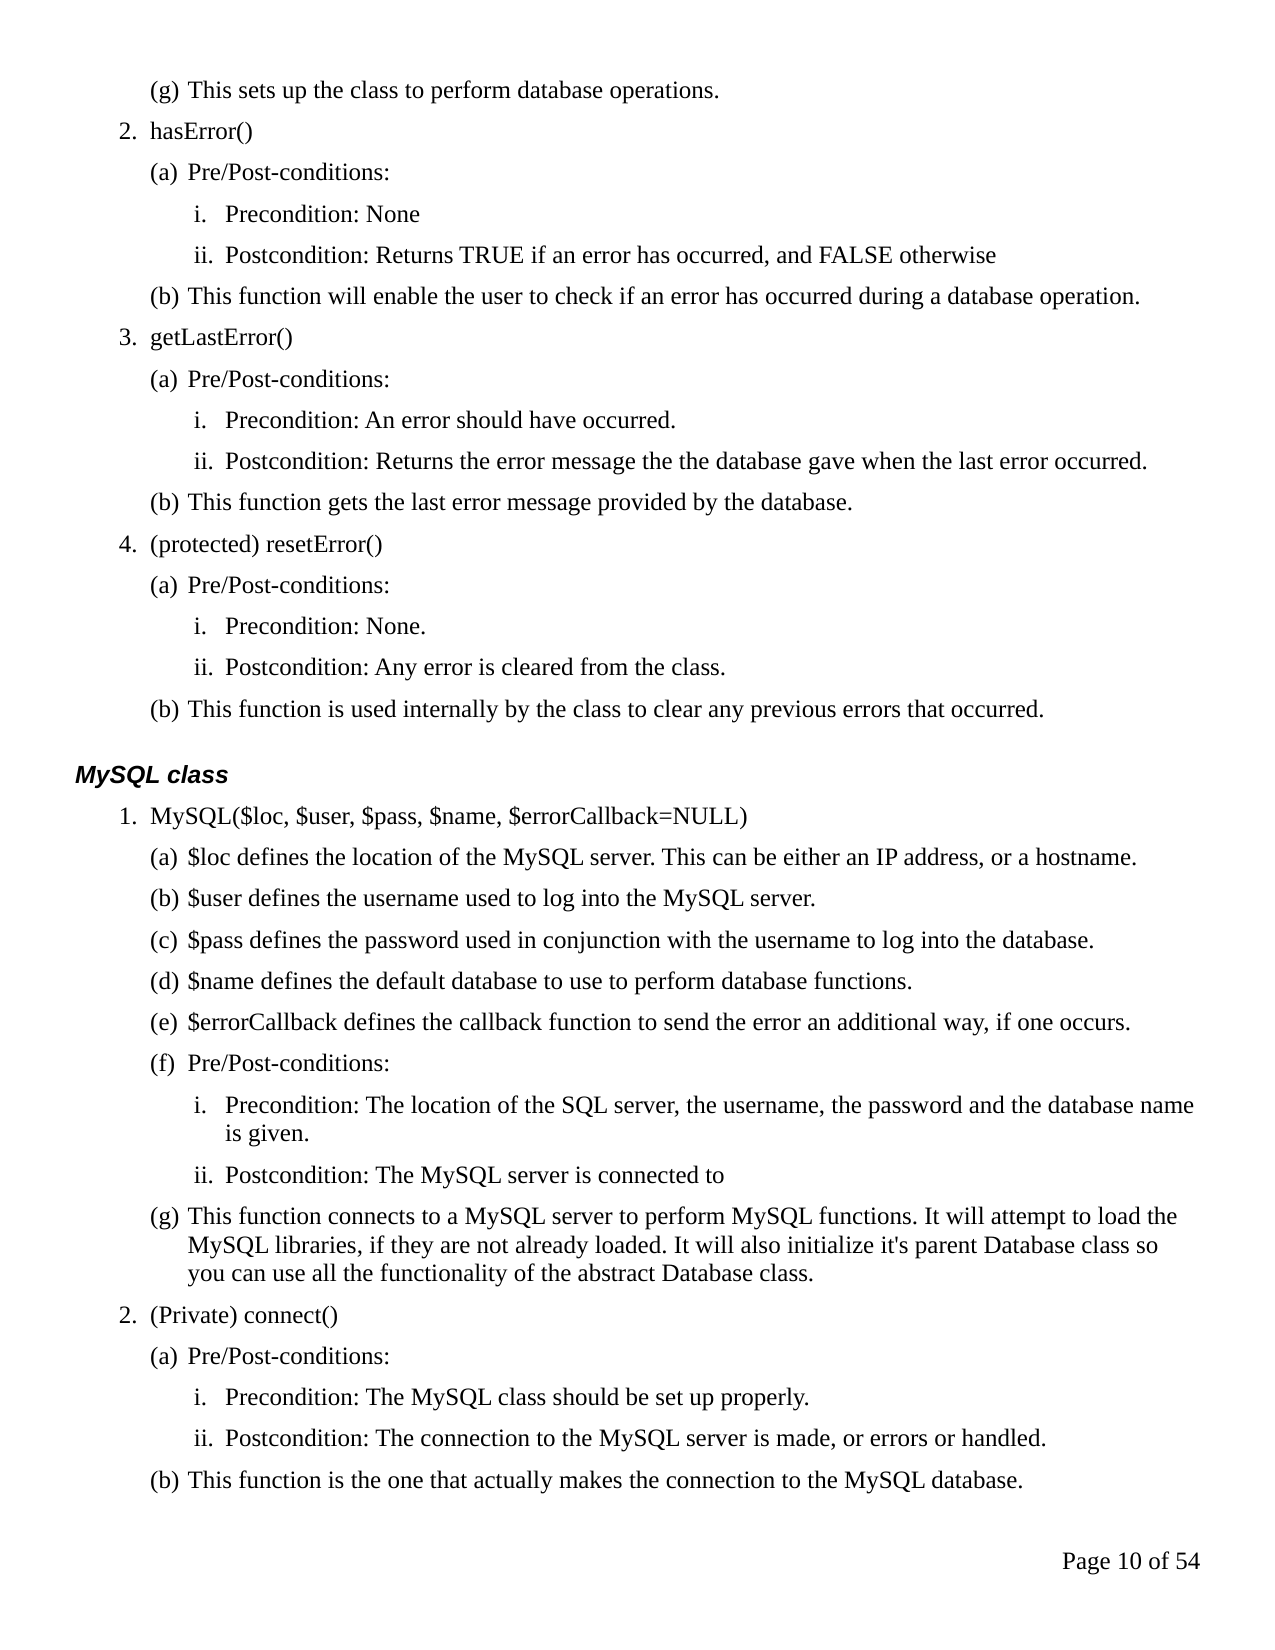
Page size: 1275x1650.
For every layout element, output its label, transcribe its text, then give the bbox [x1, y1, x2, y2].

list Pre/Post-conditions: [150, 364, 1200, 392]
list Pre/Post-conditions: [150, 1341, 1200, 1370]
list $user defines the username used to log into the MySQL server. [150, 883, 1200, 912]
list Postcondition: Returns the error message the the database gave when the last error occurred. [187, 446, 1200, 475]
list MySQL($loc, $user, $pass, $name, $errorCallback=NULL) [112, 801, 1200, 830]
list Pre/Post-conditions: [150, 1048, 1200, 1077]
list Precondition: The MySQL class should be set up properly. [187, 1382, 1200, 1411]
list Postcondition: The connection to the MySQL server is made, or errors or handled. [187, 1423, 1200, 1452]
list $errorCallback defines the callback function to send the error an additional way, if one occurs. [150, 1007, 1200, 1036]
list getLastError() [112, 322, 1200, 351]
list Postcondition: Any error is cleared from the class. [187, 652, 1200, 681]
list $name defines the default database to use to perform database functions. [150, 966, 1200, 995]
list Precondition: An error should have occurred. [187, 405, 1200, 434]
list Postcondition: Returns TRUE if an error has occurred, and FALSE otherwise [187, 240, 1200, 269]
list Precondition: The location of the SQL server, the username, the password and the database name is given. [187, 1090, 1200, 1147]
list Pre/Post-conditions: [150, 157, 1200, 186]
list hasError() [112, 116, 1200, 145]
list This sets up the class to perform database operations. [150, 75, 1200, 104]
list Precondition: None. [187, 611, 1200, 640]
list This function will enable the user to check if an error has occurred during a database operation. [150, 281, 1200, 310]
list Pre/Post-conditions: [150, 570, 1200, 599]
list This function connects to a MySQL server to perform MySQL functions. It will attempt to load the MySQL libraries, if they are not already loaded. It will also initialize it's parent Database class so you can use all the functionality of the abstract Database class. [150, 1201, 1200, 1287]
list (protected) resetError() [112, 529, 1200, 557]
list $loc defines the location of the MySQL server. This can be either an IP address, or a hostname. [150, 842, 1200, 871]
list Precondition: None [187, 199, 1200, 227]
list This function gets the last error message provided by the database. [150, 487, 1200, 516]
list $pass defines the password used in conjunction with the username to log into the database. [150, 925, 1200, 953]
subtitle MySQL class [75, 760, 1200, 788]
list (Private) connect() [112, 1300, 1200, 1328]
list Postcondition: The MySQL server is connected to [187, 1160, 1200, 1188]
list This function is used internally by the class to clear any previous errors that occurred. [150, 694, 1200, 722]
list This function is the one that actually makes the connection to the MySQL database. [150, 1465, 1200, 1493]
